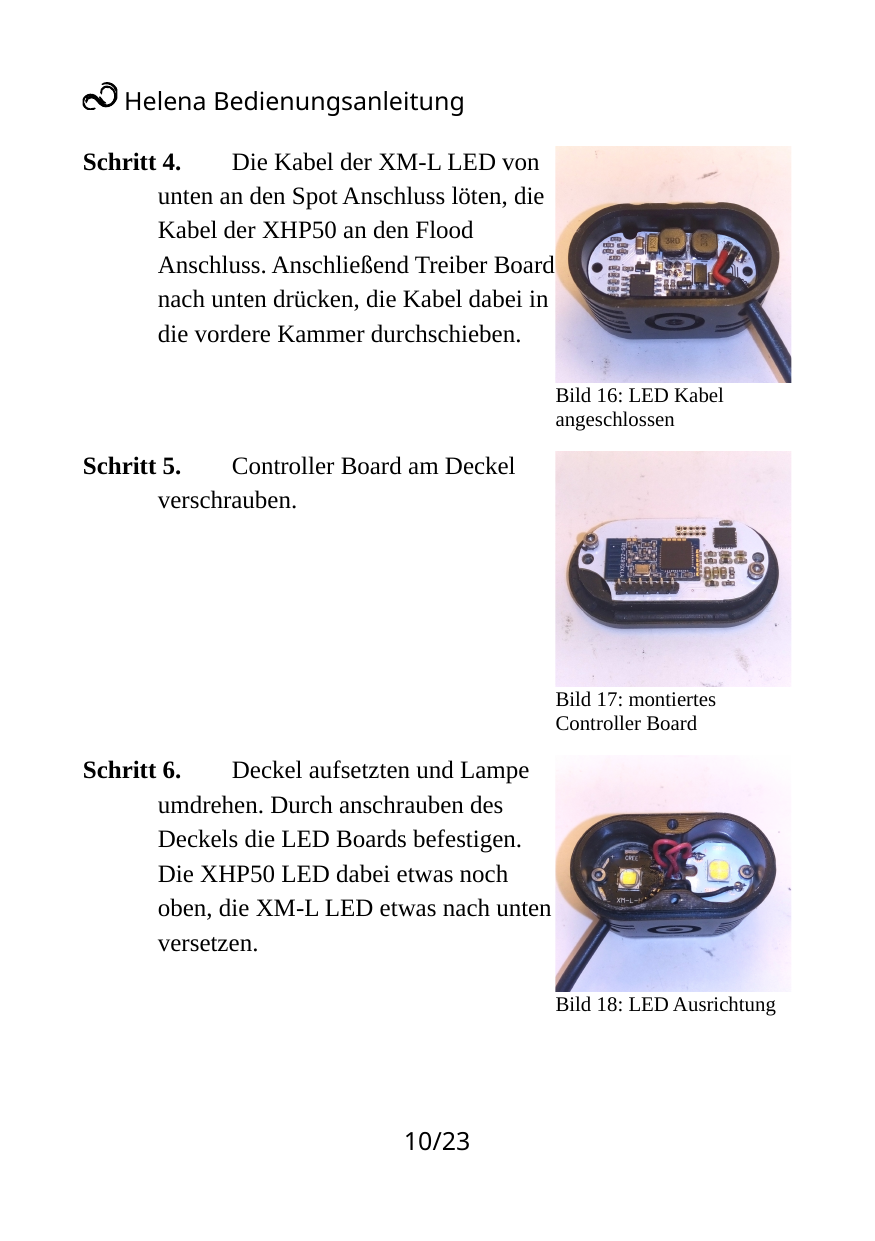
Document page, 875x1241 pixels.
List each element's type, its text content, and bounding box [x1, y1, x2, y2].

picture [555, 755, 792, 992]
picture [555, 146, 792, 383]
picture [555, 451, 792, 687]
list Die Kabel der XM-L LED von unten an den Spot Anschluss löten, die Kabel der XHP50 an den Flood Anschluss. Anschließend Treiber Board nach unten drücken, die Kabel dabei in die vordere Kammer durchschieben. [83, 147, 555, 431]
list Controller Board am Deckel verschrauben. [83, 451, 555, 735]
list Bild 16: LED Kabel angeschlossen [555, 383, 791, 431]
list Deckel aufsetzten und Lampe umdrehen. Durch anschrauben des Deckels die LED Boards befestigen. Die XHP50 LED dabei etwas noch oben, die XM-L LED etwas nach unten versetzen. [83, 756, 555, 1016]
list Bild 17: montiertes Controller Board [555, 687, 791, 735]
list Bild 18: LED Ausrichtung [555, 992, 791, 1016]
